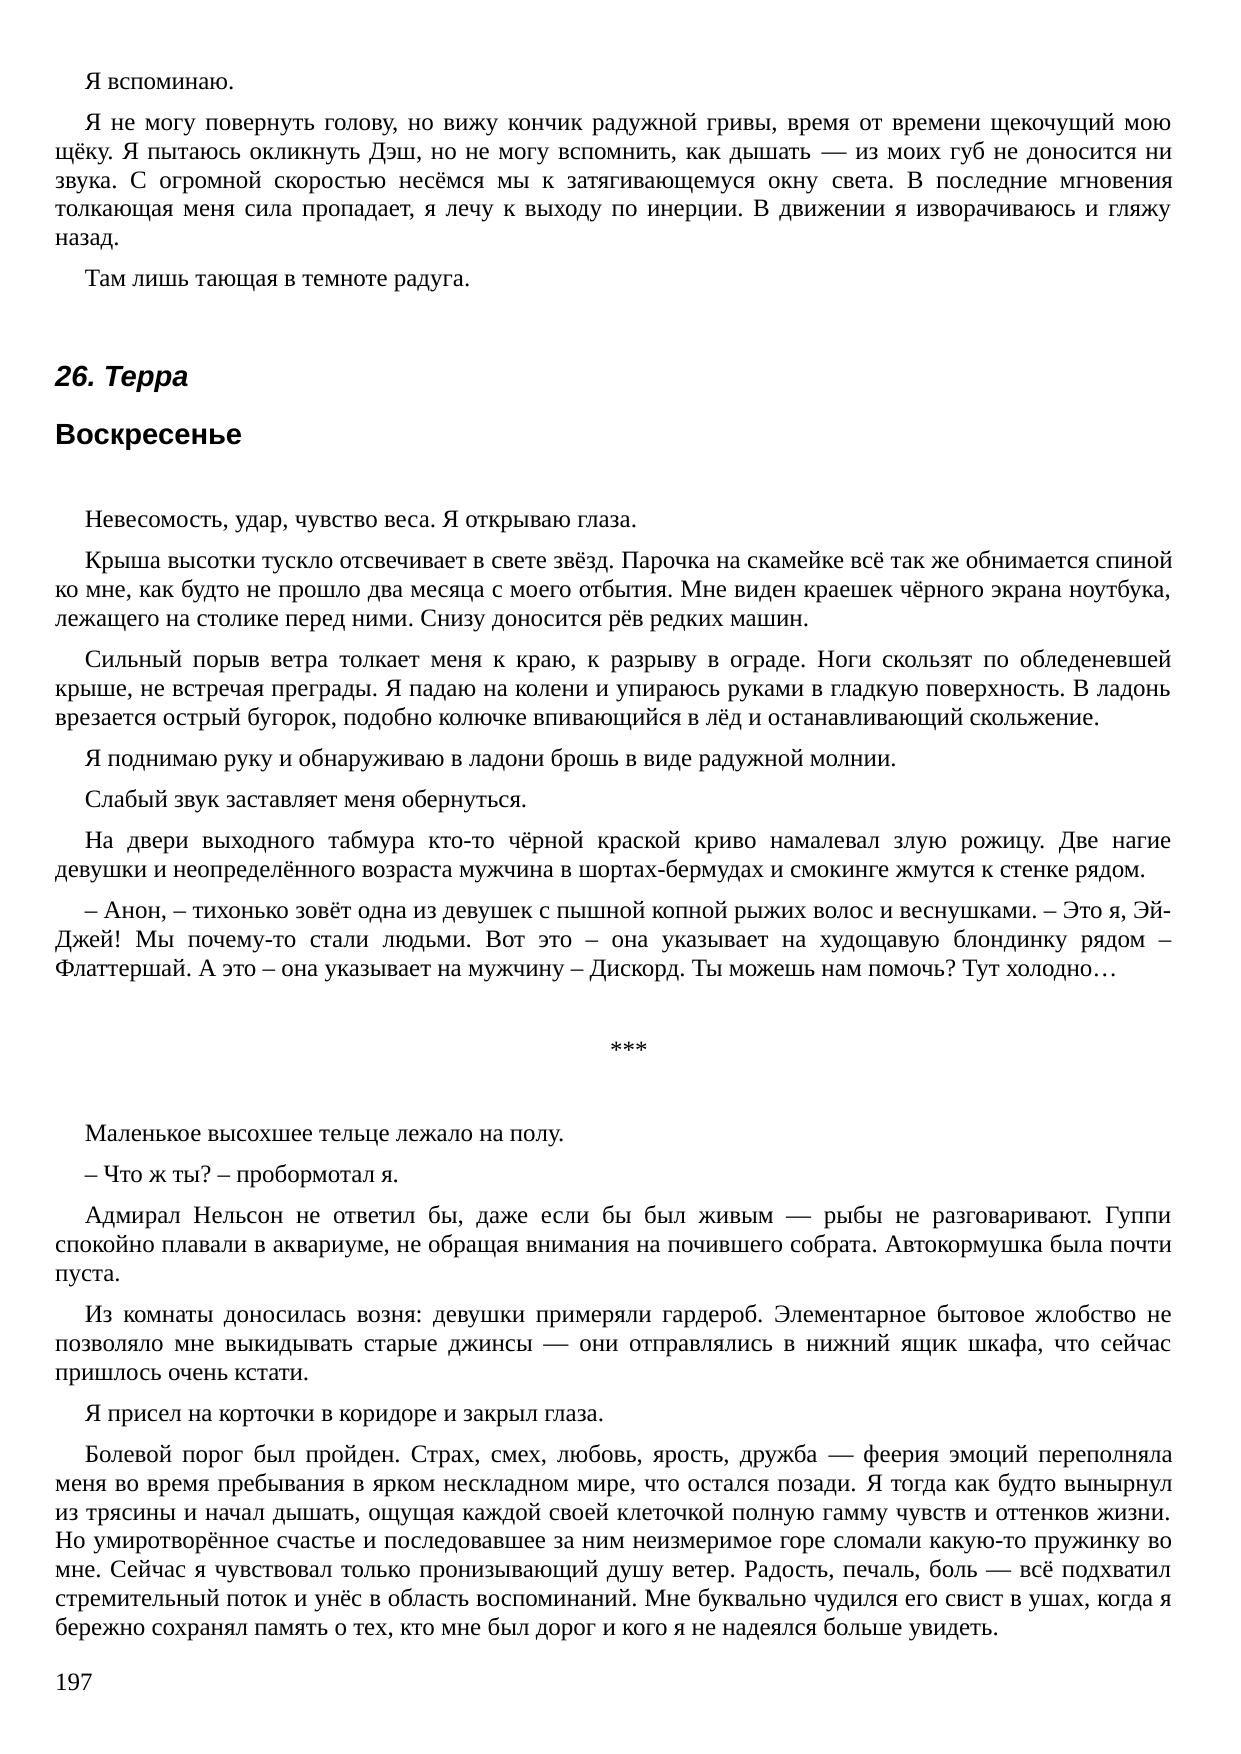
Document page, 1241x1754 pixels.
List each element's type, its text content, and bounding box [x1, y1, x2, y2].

text – Что ж ты? – пробормотал я. [55, 1159, 1173, 1188]
text Адмирал Нельсон не ответил бы, даже если бы был живым — рыбы не разговаривают. Гуппи спокойно плавали в аквариуме, не обращая внимания на почившего собрата. Автокормушка была почти пуста. [55, 1201, 1173, 1287]
text *** [55, 1036, 1173, 1064]
text Болевой порог был пройден. Страх, смех, любовь, ярость, дружба — феерия эмоций переполняла меня во время пребывания в ярком нескладном мире, что остался позади. Я тогда как будто вынырнул из трясины и начал дышать, ощущая каждой своей клеточкой полную гамму чувств и оттенков жизни. Но умиротворённое счастье и последовавшее за ним неизмеримое горе сломали какую-то пружинку во мне. Сейчас я чувствовал только пронизывающий душу ветер. Радость, печаль, боль — всё подхватил стремительный поток и унёс в область воспоминаний. Мне буквально чудился его свист в ушах, когда я бережно сохранял память о тех, кто мне был дорог и кого я не надеялся больше увидеть. [55, 1439, 1173, 1641]
text Слабый звук заставляет меня обернуться. [55, 784, 1173, 813]
subtitle 26. Терра [55, 358, 1173, 392]
text Маленькое высохшее тельце лежало на полу. [55, 1118, 1173, 1147]
text Я поднимаю руку и обнаруживаю в ладони брошь в виде радужной молнии. [55, 743, 1173, 772]
subtitle Воскресенье [55, 417, 1173, 451]
text Я присел на корточки в коридоре и закрыл глаза. [55, 1398, 1173, 1427]
text Я вспоминаю. [55, 66, 1173, 95]
text Я не могу повернуть голову, но вижу кончик радужной гривы, время от времени щекочущий мою щёку. Я пытаюсь окликнуть Дэш, но не могу вспомнить, как дышать — из моих губ не доносится ни звука. С огромной скоростью несёмся мы к затягивающемуся окну света. В последние мгновения толкающая меня сила пропадает, я лечу к выходу по инерции. В движении я изворачиваюсь и гляжу назад. [55, 107, 1173, 251]
text Сильный порыв ветра толкает меня к краю, к разрыву в ограде. Ноги скользят по обледеневшей крыше, не встречая преграды. Я падаю на колени и упираюсь руками в гладкую поверхность. В ладонь врезается острый бугорок, подобно колючке впивающийся в лёд и останавливающий скольжение. [55, 644, 1173, 731]
text Невесомость, удар, чувство веса. Я открываю глаза. [55, 504, 1173, 533]
text Крыша высотки тускло отсвечивает в свете звёзд. Парочка на скамейке всё так же обнимается спиной ко мне, как будто не прошло два месяца с моего отбытия. Мне виден краешек чёрного экрана ноутбука, лежащего на столике перед ними. Снизу доносится рёв редких машин. [55, 546, 1173, 632]
text На двери выходного табмура кто-то чёрной краской криво намалевал злую рожицу. Две нагие девушки и неопределённого возраста мужчина в шортах-бермудах и смокинге жмутся к стенке рядом. [55, 826, 1173, 883]
text Там лишь тающая в темноте радуга. [55, 263, 1173, 292]
text Из комнаты доносилась возня: девушки примеряли гардероб. Элементарное бытовое жлобство не позволяло мне выкидывать старые джинсы — они отправлялись в нижний ящик шкафа, что сейчас пришлось очень кстати. [55, 1299, 1173, 1386]
text – Анон, – тихонько зовёт одна из девушек с пышной копной рыжих волос и веснушками. – Это я, Эй-Джей! Мы почему-то стали людьми. Вот это – она указывает на худощавую блондинку рядом – Флаттершай. А это – она указывает на мужчину – Дискорд. Ты можешь нам помочь? Тут холодно… [55, 896, 1173, 982]
